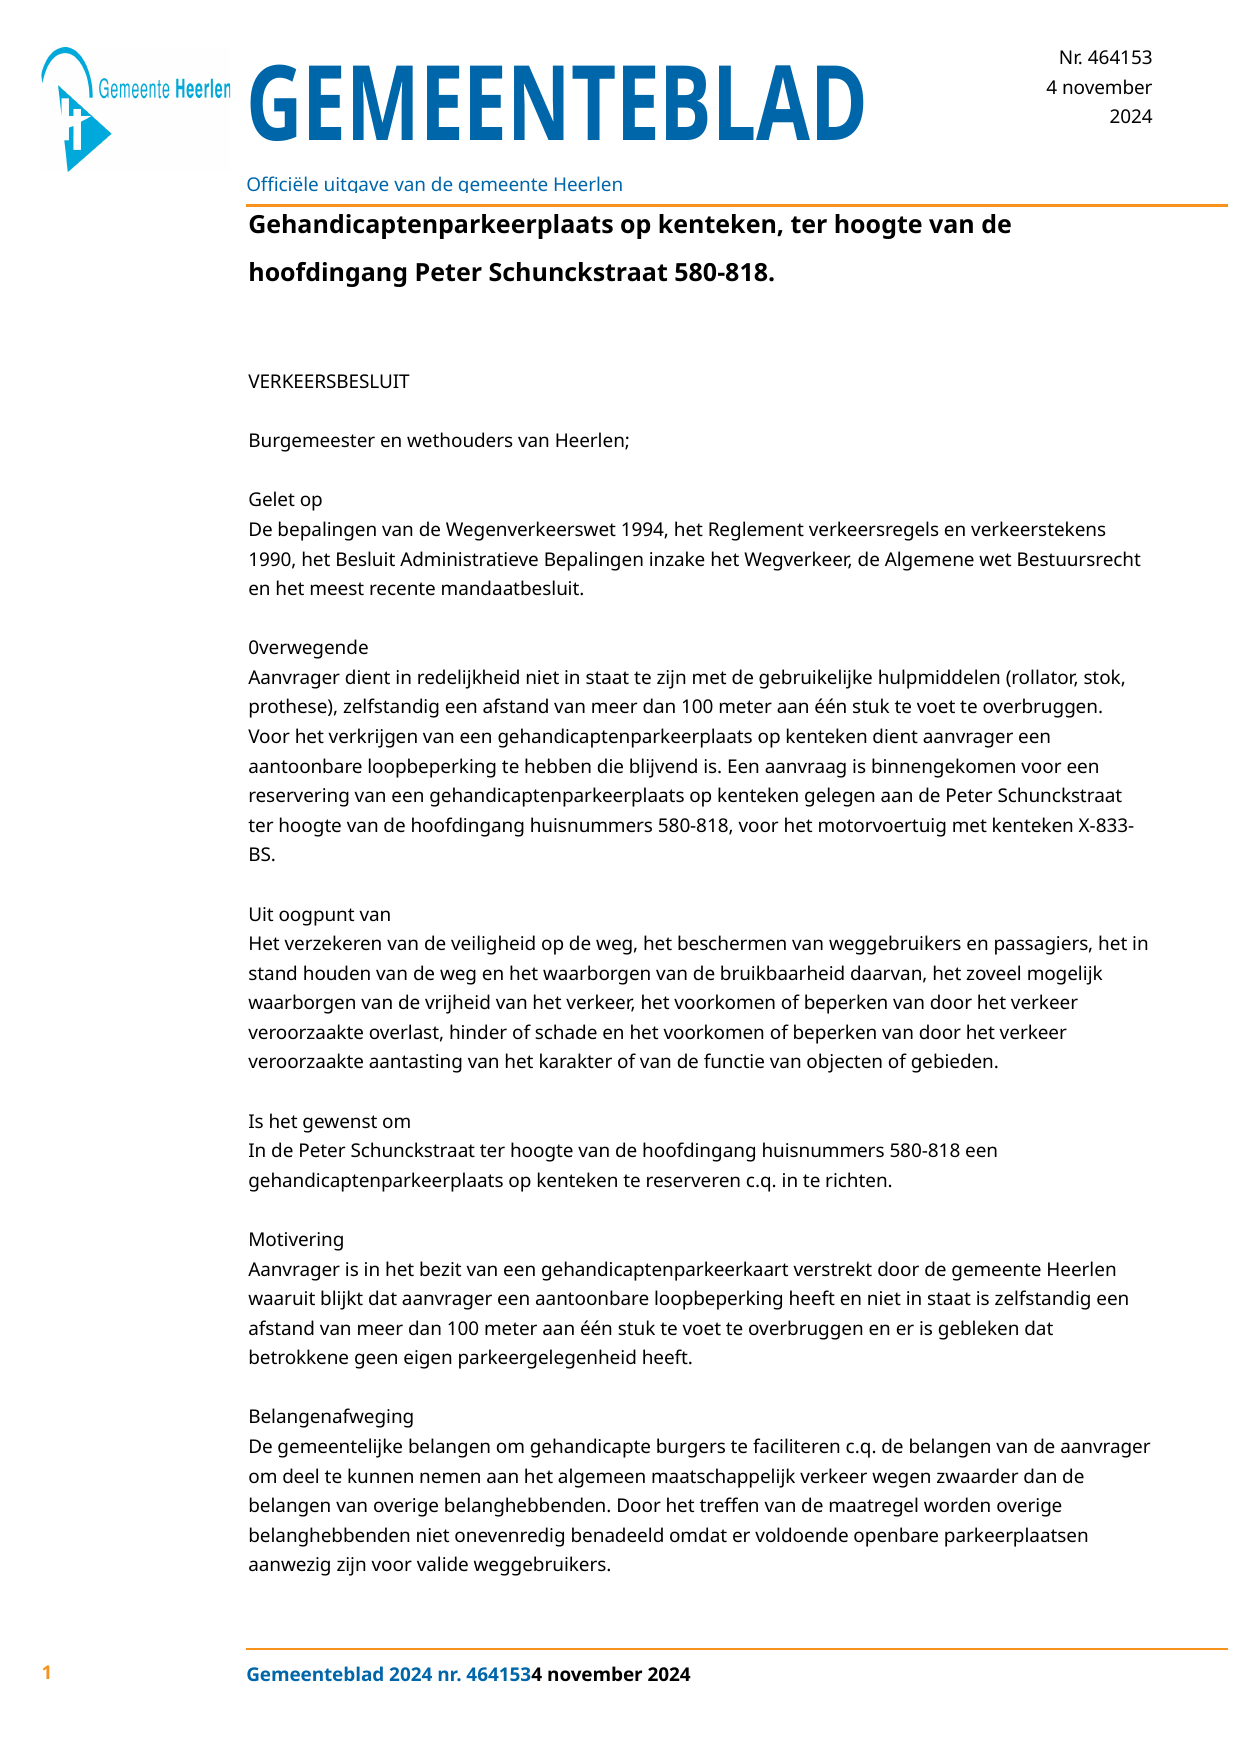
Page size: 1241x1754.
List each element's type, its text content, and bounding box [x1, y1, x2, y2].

text Uit oogpunt van [248, 901, 1152, 926]
text 0verwegende [248, 634, 1152, 660]
picture [41, 47, 59, 70]
text Is het gewenst om [248, 1108, 1152, 1133]
text De bepalingen van de Wegenverkeerswet 1994, het Reglement verkeersregels en verkeerstekens 1990, het Besluit Administratieve Bepalingen inzake het Wegverkeer, de Algemene wet Bestuursrecht en het meest recente mandaatbesluit. [248, 516, 1152, 601]
text Het verzekeren van de veiligheid op de weg, het beschermen van weggebruikers en passagiers, het in stand houden van de weg en het waarborgen van de bruikbaarheid daarvan, het zoveel mogelijk waarborgen van de vrijheid van het verkeer, het voorkomen of beperken van door het verkeer veroorzaakte overlast, hinder of schade en het voorkomen of beperken van door het verkeer veroorzaakte aantasting van het karakter of van de functie van objecten of gebieden. [248, 930, 1152, 1074]
text Aanvrager dient in redelijkheid niet in staat te zijn met de gebruikelijke hulpmiddelen (rollator, stok, prothese), zelfstandig een afstand van meer dan 100 meter aan één stuk te voet te overbruggen. [248, 664, 1152, 719]
text Gelet op [248, 487, 1152, 512]
text Voor het verkrijgen van een gehandicaptenparkeerplaats op kenteken dient aanvrager een aantoonbare loopbeperking te hebben die blijvend is. Een aanvraag is binnengekomen voor een reservering van een gehandicaptenparkeerplaats op kenteken gelegen aan de Peter Schunckstraat ter hoogte van de hoofdingang huisnummers 580-818, voor het motorvoertuig met kenteken X-833-BS. [248, 723, 1152, 867]
text Burgemeester en wethouders van Heerlen; [248, 427, 1152, 453]
text Aanvrager is in het bezit van een gehandicaptenparkeerkaart verstrekt door de gemeente Heerlen waaruit blijkt dat aanvrager een aantoonbare loopbeperking heeft en niet in staat is zelfstandig een afstand van meer dan 100 meter aan één stuk te voet te overbruggen en er is gebleken dat betrokkene geen eigen parkeergelegenheid heeft. [248, 1256, 1152, 1370]
picture [41, 47, 231, 172]
text Belangenafweging [248, 1404, 1152, 1429]
text De gemeentelijke belangen om gehandicapte burgers te faciliteren c.q. de belangen van de aanvrager om deel te kunnen nemen aan het algemeen maatschappelijk verkeer wegen zwaarder dan de belangen van overige belanghebbenden. Door het treffen van de maatregel worden overige belanghebbenden niet onevenredig benadeeld omdat er voldoende openbare parkeerplaatsen aanwezig zijn voor valide weggebruikers. [248, 1433, 1152, 1577]
text In de Peter Schunckstraat ter hoogte van de hoofdingang huisnummers 580-818 een gehandicaptenparkeerplaats op kenteken te reserveren c.q. in te richten. [248, 1137, 1152, 1193]
text Motivering [248, 1226, 1152, 1252]
text Gehandicaptenparkeerplaats op kenteken, ter hoogte van de hoofdingang Peter Schunckstraat 580-818. [248, 207, 1152, 288]
text VERKEERSBESLUIT [248, 368, 1152, 394]
